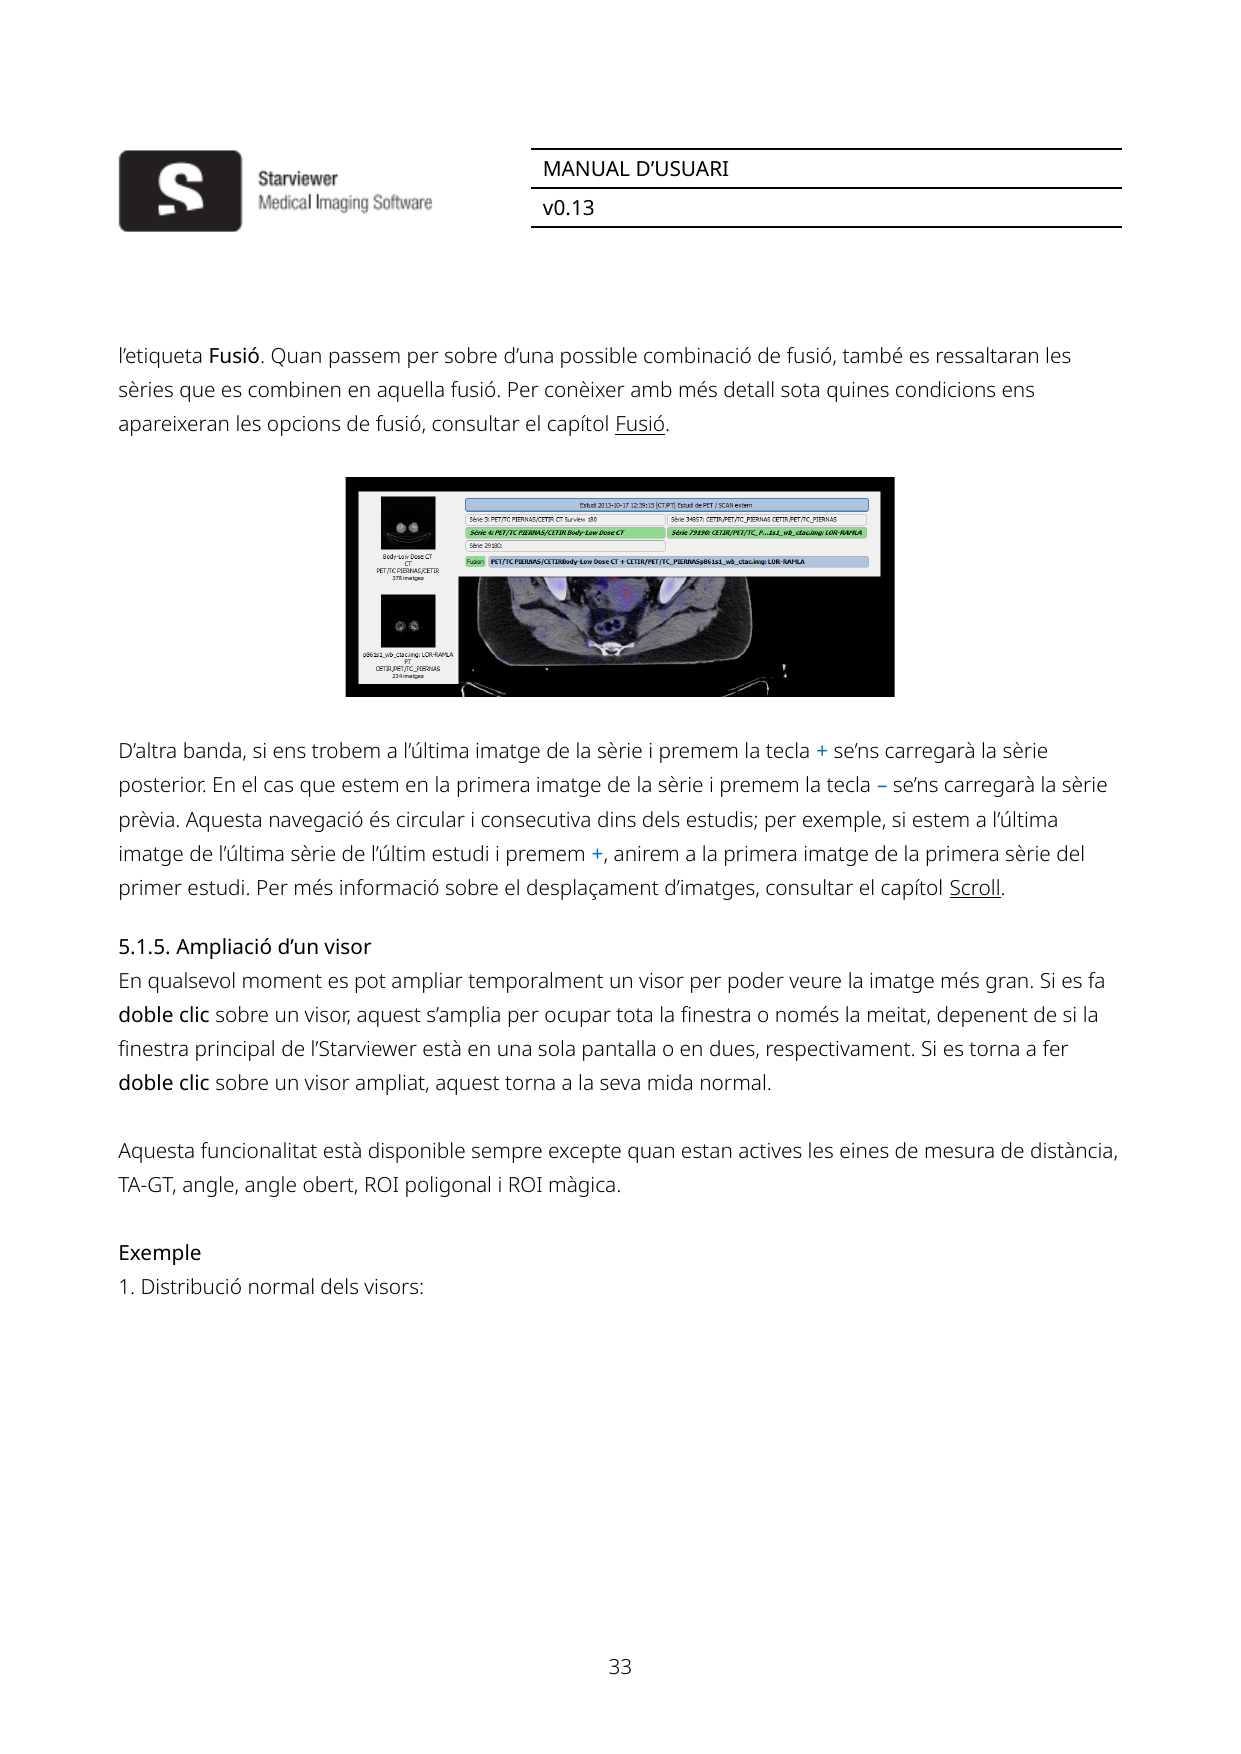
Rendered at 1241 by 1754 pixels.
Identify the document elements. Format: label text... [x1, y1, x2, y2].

text D’altra banda, si ens trobem a l’última imatge de la sèrie i premem la tecla + se’ns carregarà la sèrie posterior. En el cas que estem en la primera imatge de la sèrie i premem la tecla – se’ns carregarà la sèrie prèvia. Aquesta navegació és circular i consecutiva dins dels estudis; per exemple, si estem a l’última imatge de l’última sèrie de l’últim estudi i premem +, anirem a la primera imatge de la primera sèrie del primer estudi. Per més informació sobre el desplaçament d’imatges, consultar el capítol Scroll. [118, 737, 1122, 901]
picture [345, 477, 895, 697]
text Aquesta funcionalitat està disponible sempre excepte quan estan actives les eines de mesura de distància, TA-GT, angle, angle obert, ROI poligonal i ROI màgica. [118, 1136, 1122, 1199]
text En qualsevol moment es pot ampliar temporalment un visor per poder veure la imatge més gran. Si es fa doble clic sobre un visor, aquest s’amplia per ocupar tota la finestra o només la meitat, depenent de si la finestra principal de l’Starviewer està en una sola pantalla o en dues, respectivament. Si es torna a fer doble clic sobre un visor ampliat, aquest torna a la seva mida normal. [118, 966, 1122, 1097]
subtitle Ampliació d’un visor [118, 932, 1122, 960]
text l’etiqueta Fusió. Quan passem per sobre d’una possible combinació de fusió, també es ressaltaran les sèries que es combinen en aquella fusió. Per conèixer amb més detall sota quines condicions ens apareixeran les opcions de fusió, consultar el capítol Fusió. [118, 341, 1122, 438]
text Exemple [118, 1238, 1122, 1267]
text 1. Distribució normal dels visors: [118, 1272, 1122, 1301]
